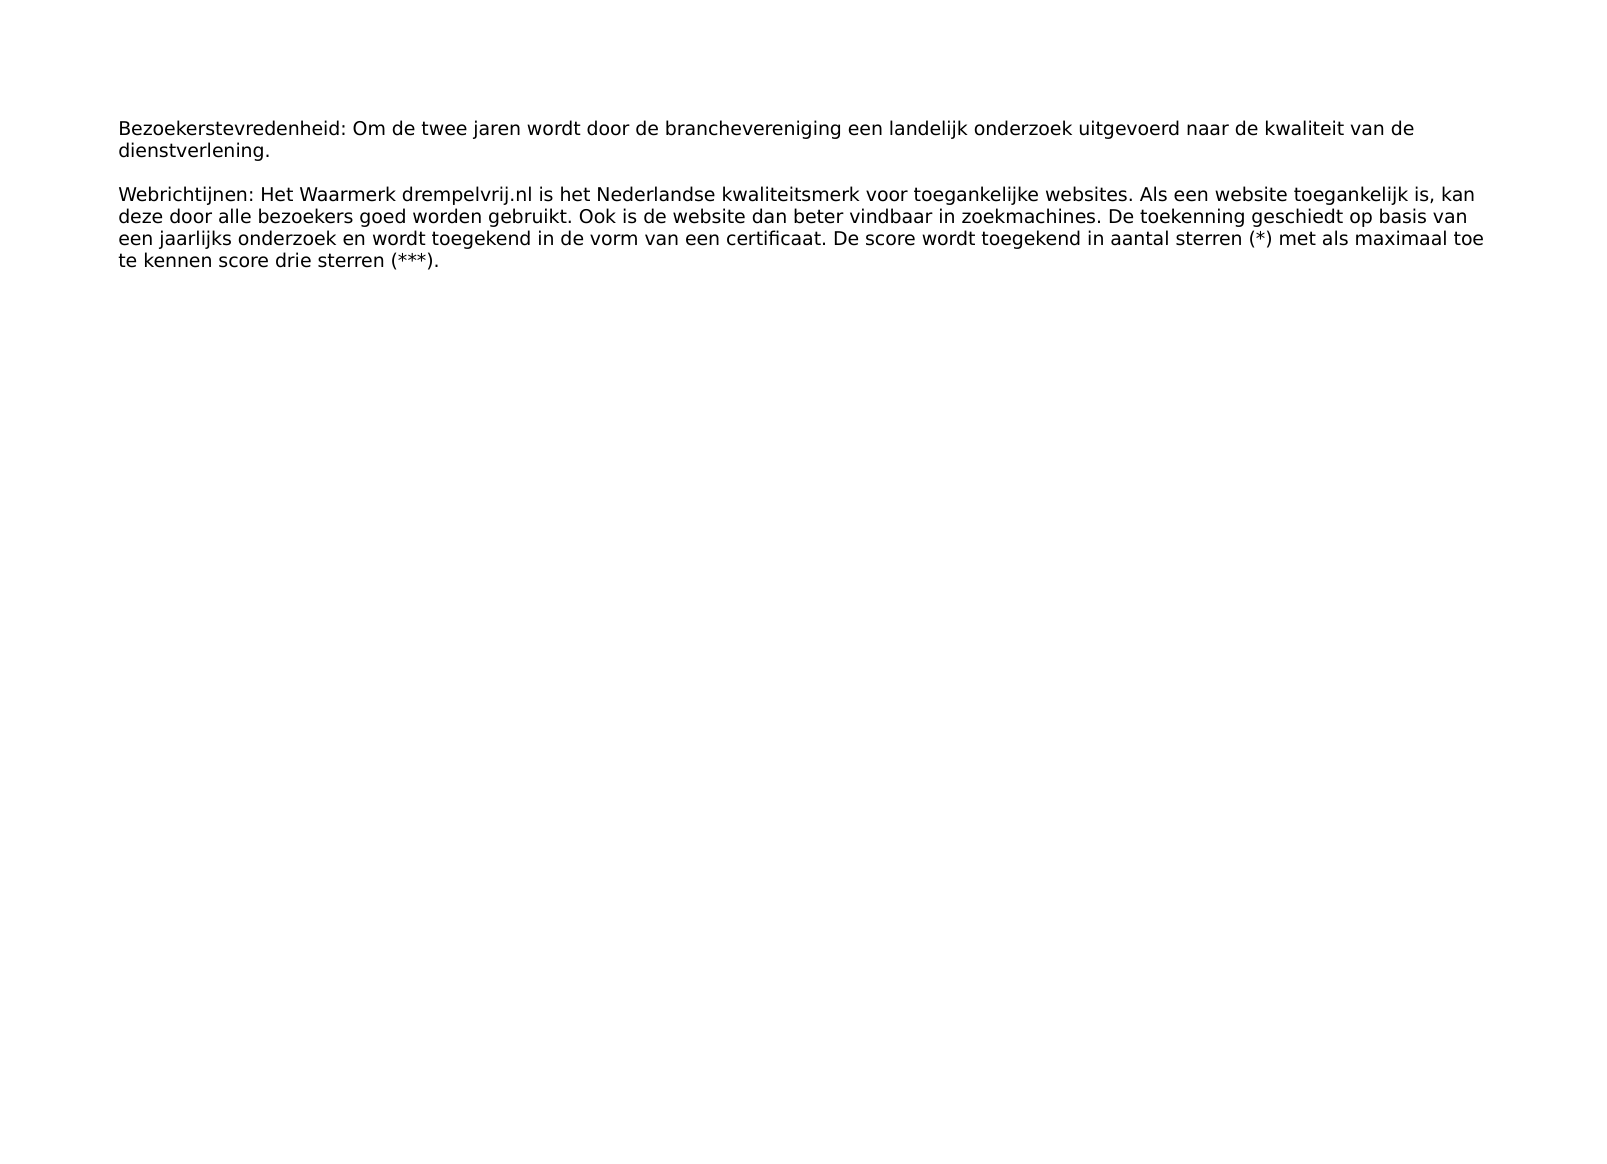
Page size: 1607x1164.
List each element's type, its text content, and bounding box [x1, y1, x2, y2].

text Webrichtijnen: Het Waarmerk drempelvrij.nl is het Nederlandse kwaliteitsmerk voor toegankelijke websites. Als een website toegankelijk is, kan deze door alle bezoekers goed worden gebruikt. Ook is de website dan beter vindbaar in zoekmachines. De toekenning geschiedt op basis van een jaarlijks onderzoek en wordt toegekend in de vorm van een certificaat. De score wordt toegekend in aantal sterren (*) met als maximaal toe te kennen score drie sterren (***). [118, 184, 1488, 272]
text Bezoekerstevredenheid: Om de twee jaren wordt door de branchevereniging een landelijk onderzoek uitgevoerd naar de kwaliteit van de dienstverlening. [118, 118, 1488, 162]
